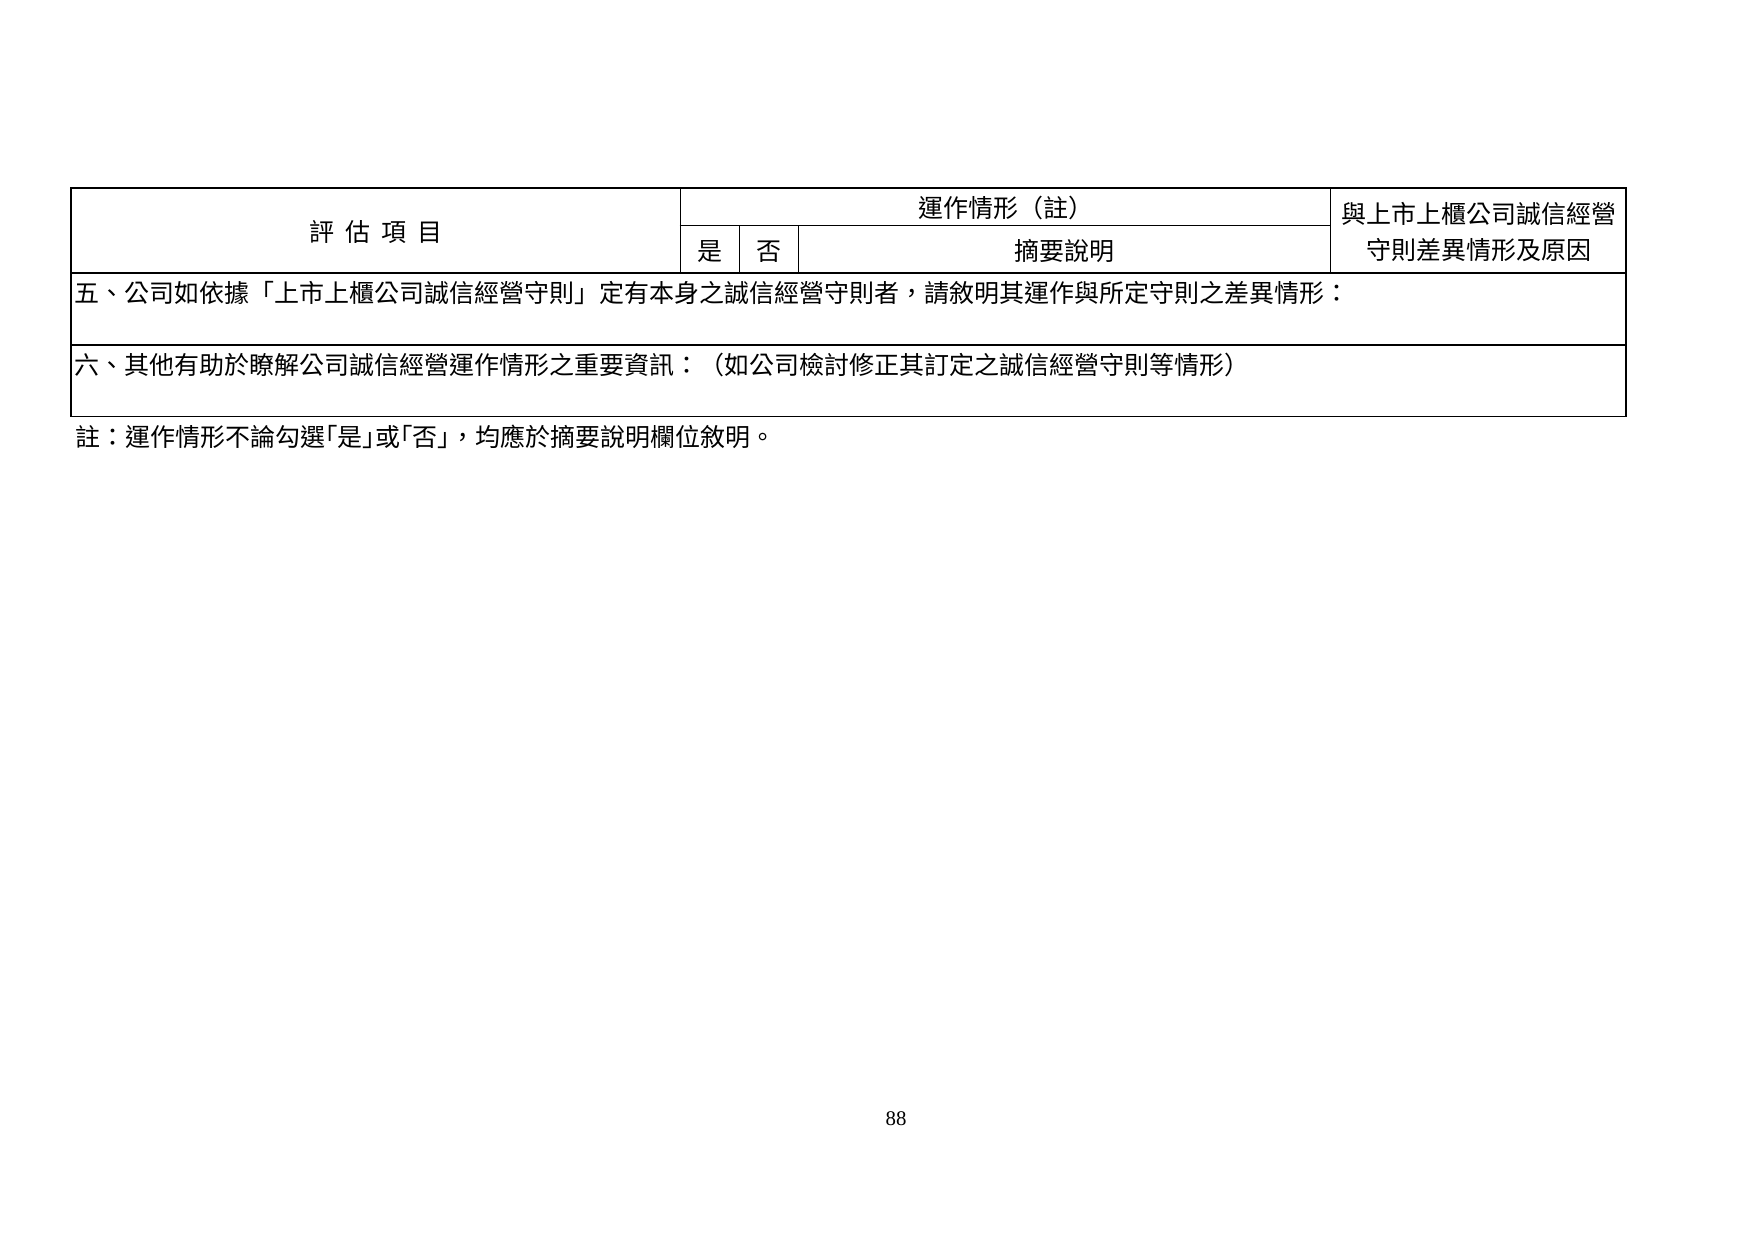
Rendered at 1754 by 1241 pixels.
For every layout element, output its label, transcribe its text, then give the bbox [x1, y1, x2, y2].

table_header 評 估 項 目 [72, 189, 680, 272]
table_cell 否 [740, 226, 798, 272]
table_cell 五、公司如依據「上市上櫃公司誠信經營守則」定有本身之誠信經營守則者，請敘明其運作與所定守則之差異情形： [72, 274, 1625, 344]
table_cell 是 [681, 226, 739, 272]
text 註：運作情形不論勾選｢是｣或｢否｣，均應於摘要說明欄位敘明。 [75, 417, 1717, 454]
table_cell 摘要說明 [799, 226, 1330, 272]
table_header 運作情形（註） [681, 189, 1330, 225]
table_cell 六、其他有助於瞭解公司誠信經營運作情形之重要資訊：（如公司檢討修正其訂定之誠信經營守則等情形） [72, 346, 1625, 416]
table_header 與上市上櫃公司誠信經營守則差異情形及原因 [1331, 189, 1625, 272]
